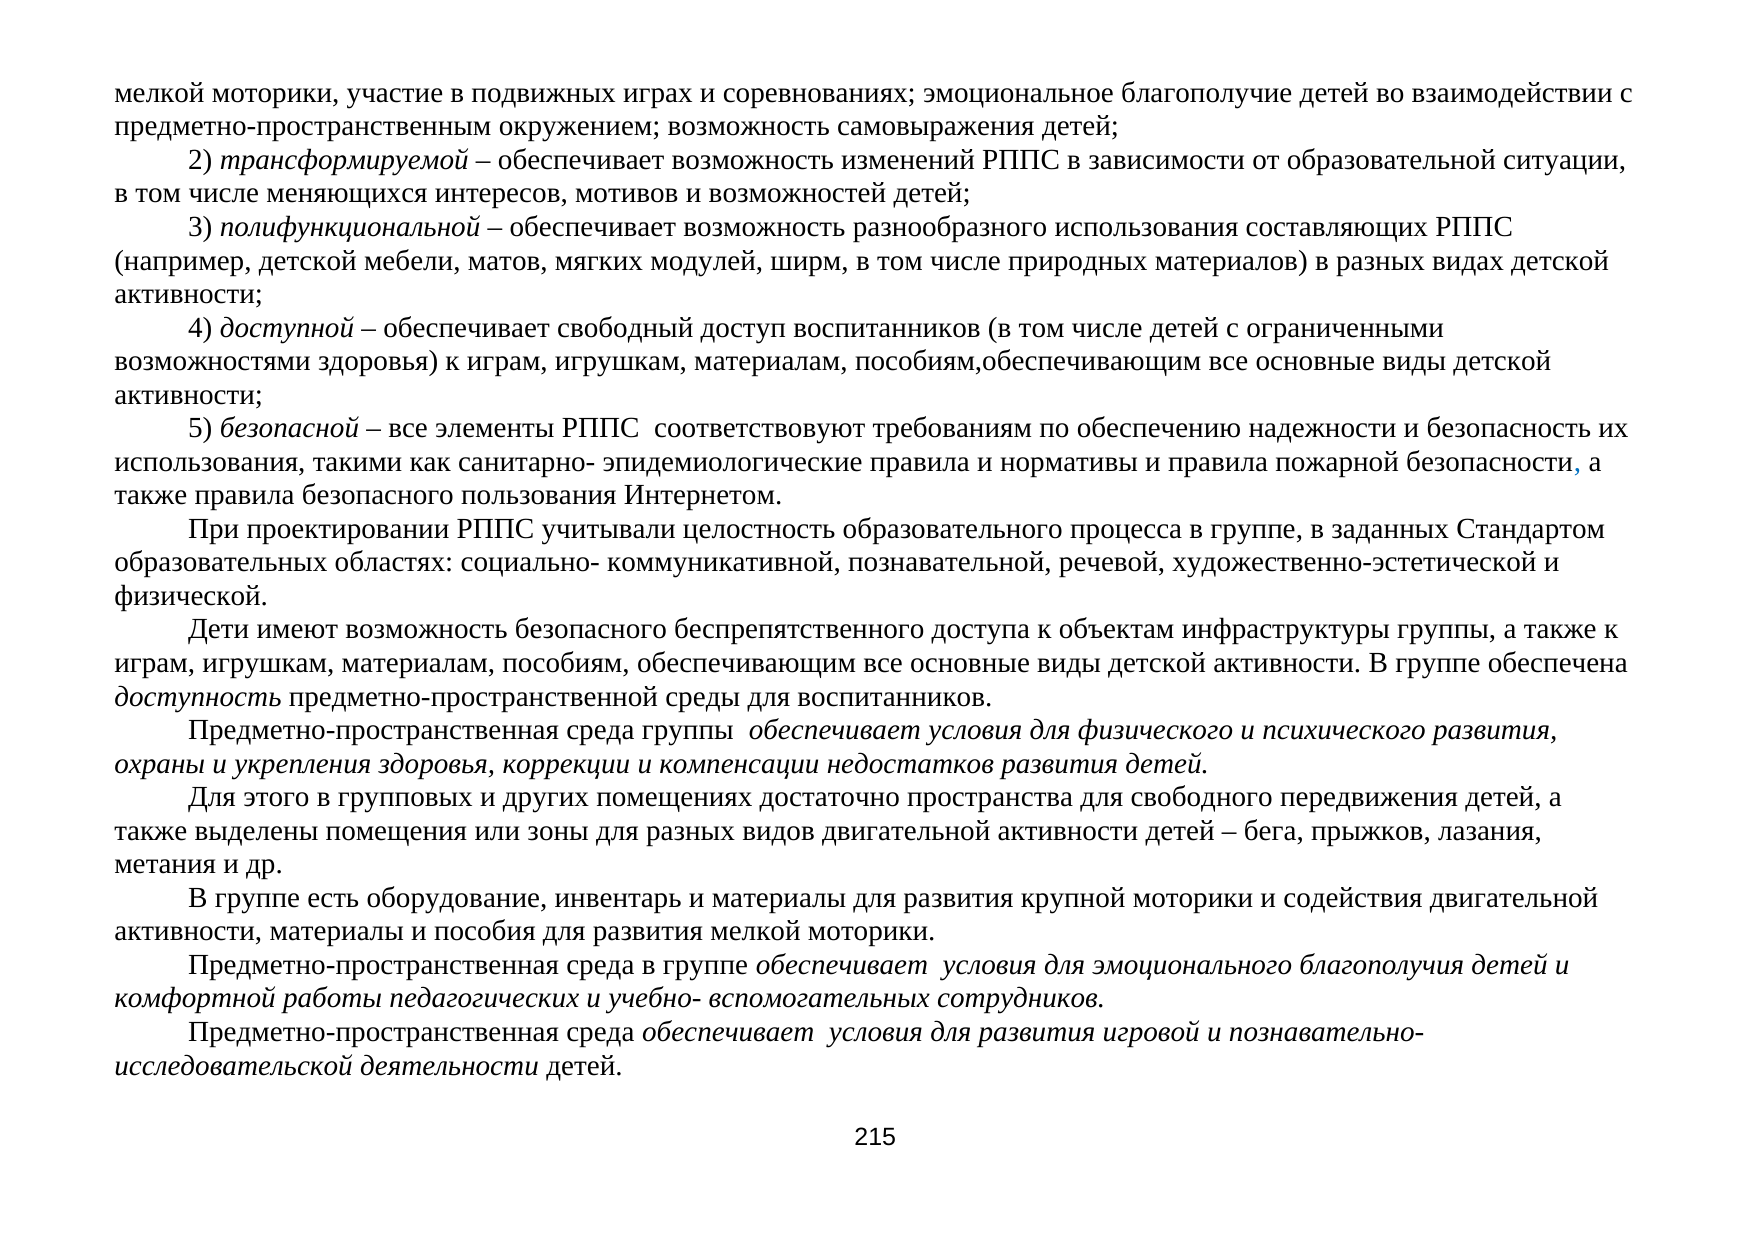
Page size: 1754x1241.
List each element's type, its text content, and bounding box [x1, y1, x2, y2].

text В группе есть оборудование, инвентарь и материалы для развития крупной моторики и содействия двигательной активности, материалы и пособия для развития мелкой моторики. [114, 880, 1636, 947]
text 2) трансформируемой – обеспечивает возможность изменений РППС в зависимости от образовательной ситуации, в том числе меняющихся интересов, мотивов и возможностей детей; [114, 142, 1636, 209]
text Предметно-пространственная среда группы обеспечивает условия для физического и психического развития, охраны и укрепления здоровья, коррекции и компенсации недостатков развития детей. [114, 712, 1636, 779]
text Для этого в групповых и других помещениях достаточно пространства для свободного передвижения детей, а также выделены помещения или зоны для разных видов двигательной активности детей – бега, прыжков, лазания, метания и др. [114, 779, 1636, 880]
text Предметно-пространственная среда обеспечивает условия для развития игровой и познавательно-исследовательской деятельности детей. [114, 1014, 1636, 1081]
text мелкой моторики, участие в подвижных играх и соревнованиях; эмоциональное благополучие детей во взаимодействии с предметно-пространственным окружением; возможность самовыражения детей; [114, 75, 1636, 142]
text Дети имеют возможность безопасного беспрепятственного доступа к объектам инфраструктуры группы, а также к играм, игрушкам, материалам, пособиям, обеспечивающим все основные виды детской активности. В группе обеспечена доступность предметно-пространственной среды для воспитанников. [114, 612, 1636, 712]
text При проектировании РППС учитывали целостность образовательного процесса в группе, в заданных Стандартом образовательных областях: социально- коммуникативной, познавательной, речевой, художественно-эстетической и физической. [114, 511, 1636, 612]
text Предметно-пространственная среда в группе обеспечивает условия для эмоционального благополучия детей и комфортной работы педагогических и учебно- вспомогательных сотрудников. [114, 947, 1636, 1014]
text 5) безопасной – все элементы РППС соответствовуют требованиям по обеспечению надежности и безопасность их использования, такими как санитарно- эпидемиологические правила и нормативы и правила пожарной безопасности, а также правила безопасного пользования Интернетом. [114, 410, 1636, 511]
text 4) доступной – обеспечивает свободный доступ воспитанников (в том числе детей с ограниченными возможностями здоровья) к играм, игрушкам, материалам, пособиям,обеспечивающим все основные виды детской активности; [114, 310, 1636, 410]
text 3) полифункциональной – обеспечивает возможность разнообразного использования составляющих РППС (например, детской мебели, матов, мягких модулей, ширм, в том числе природных материалов) в разных видах детской активности; [114, 209, 1636, 310]
